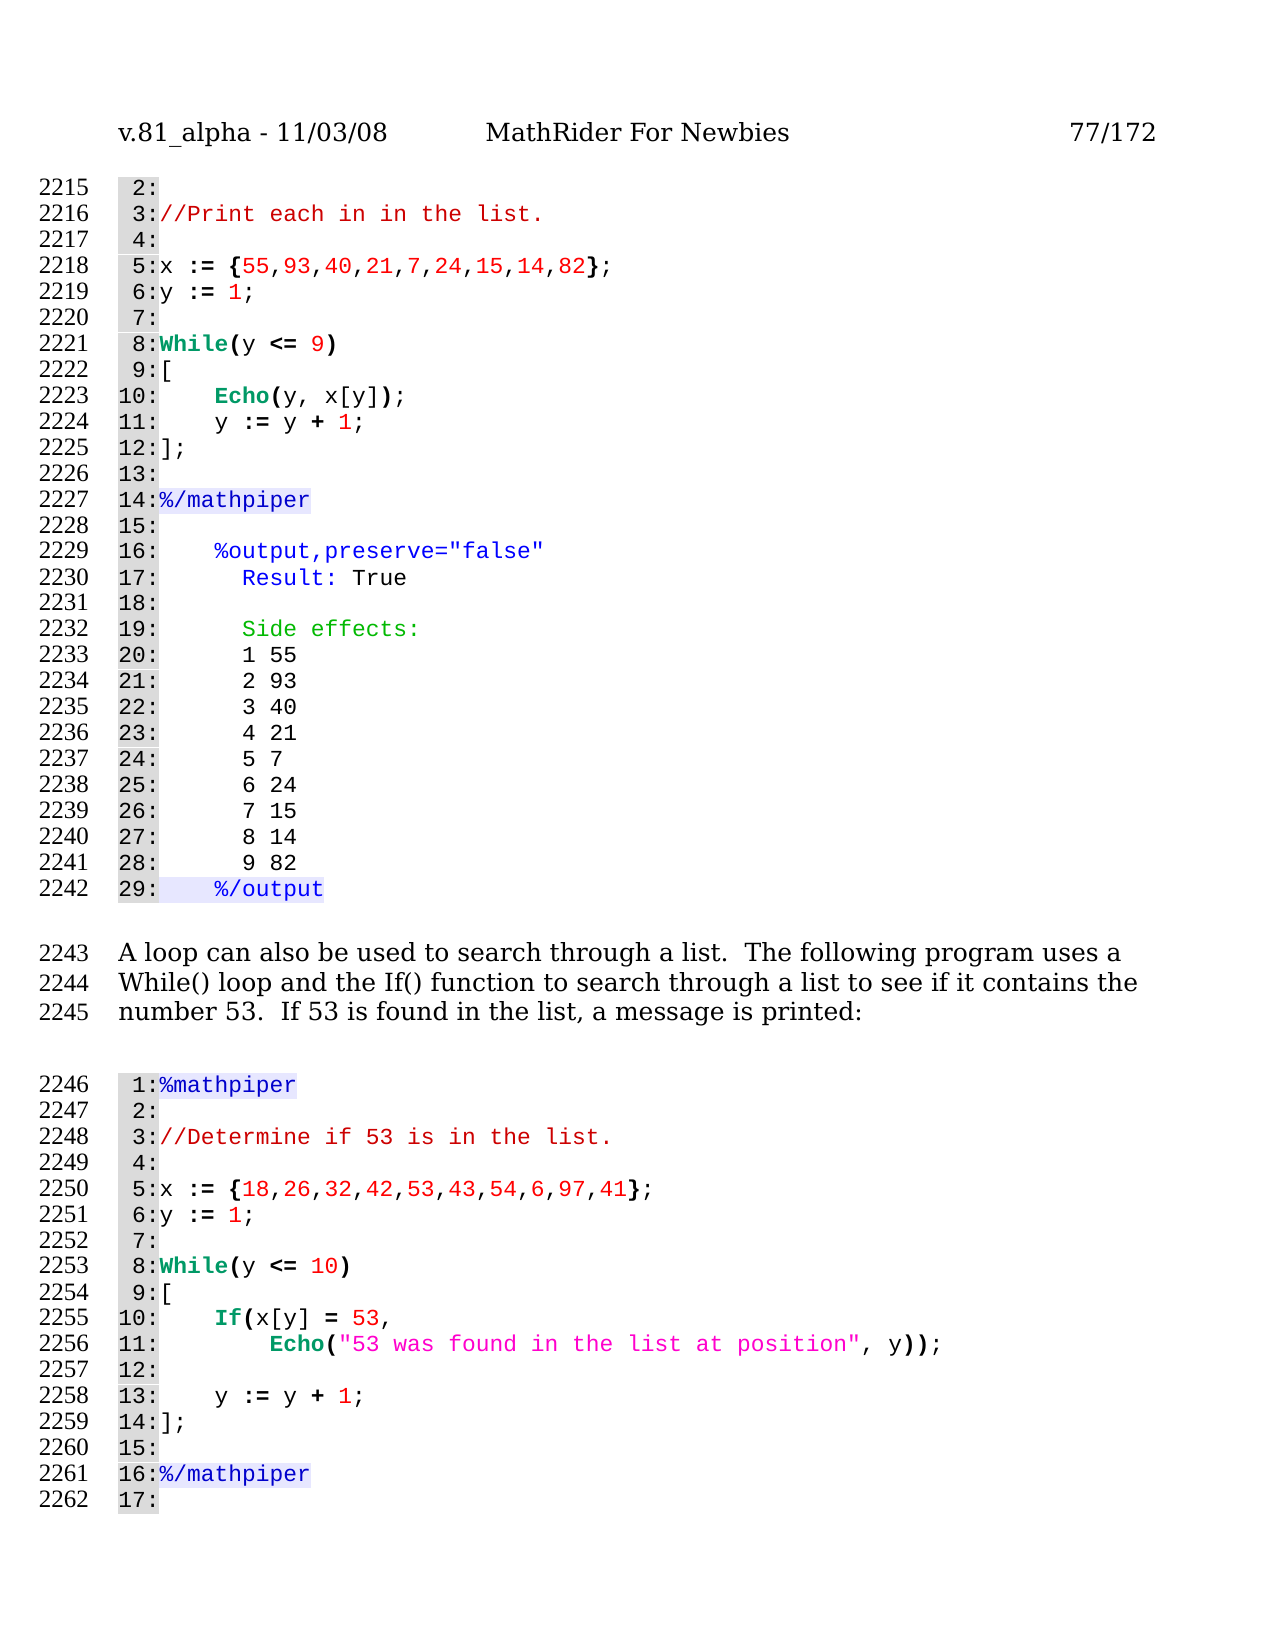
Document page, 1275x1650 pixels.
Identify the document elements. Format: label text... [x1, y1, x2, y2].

text 14:%/mathpiper [118, 488, 1157, 514]
text 13: y := y + 1; [118, 1384, 1157, 1411]
text 17: Result: True [118, 566, 1157, 592]
text 16:%/mathpiper [118, 1462, 1157, 1488]
text 8:While(y <= 9) [118, 332, 1157, 358]
text 2: [118, 1099, 1157, 1125]
text 2: [118, 177, 1157, 203]
text 6:y := 1; [118, 1203, 1157, 1229]
text 5:x := {55,93,40,21,7,24,15,14,82}; [118, 254, 1157, 281]
text 3://Print each in in the list. [118, 203, 1157, 229]
text A loop can also be used to search through a list. The following program uses a While() loop and the If() function to search through a list to see if it contains the number 53. If 53 is found in the list, a message is printed: [118, 938, 1157, 1026]
text 1:%mathpiper [118, 1073, 1157, 1099]
text 5:x := {18,26,32,42,53,43,54,6,97,41}; [118, 1177, 1157, 1203]
text 4: [118, 229, 1157, 254]
text 18: [118, 592, 1157, 618]
text 29: %/output [118, 877, 1157, 903]
text 16: %output,preserve="false" [118, 540, 1157, 566]
text 11: y := y + 1; [118, 410, 1157, 436]
text 19: Side effects: [118, 618, 1157, 644]
text 25: 6 24 [118, 773, 1157, 799]
text 11: Echo("53 was found in the list at position", y)); [118, 1333, 1157, 1359]
text 20: 1 55 [118, 644, 1157, 669]
text 21: 2 93 [118, 669, 1157, 696]
text 15: [118, 514, 1157, 540]
text 9:[ [118, 358, 1157, 384]
text 14:]; [118, 1411, 1157, 1436]
text 27: 8 14 [118, 825, 1157, 851]
text 10: If(x[y] = 53, [118, 1307, 1157, 1333]
text 10: Echo(y, x[y]); [118, 384, 1157, 410]
text 15: [118, 1436, 1157, 1462]
text 17: [118, 1488, 1157, 1514]
text 24: 5 7 [118, 747, 1157, 773]
text 12: [118, 1359, 1157, 1384]
text 13: [118, 462, 1157, 488]
text 22: 3 40 [118, 696, 1157, 721]
text 3://Determine if 53 is in the list. [118, 1125, 1157, 1151]
text 28: 9 82 [118, 851, 1157, 877]
text 26: 7 15 [118, 799, 1157, 825]
text 7: [118, 306, 1157, 332]
text 7: [118, 1229, 1157, 1255]
text 6:y := 1; [118, 281, 1157, 306]
text 9:[ [118, 1281, 1157, 1307]
text 8:While(y <= 10) [118, 1255, 1157, 1281]
text 23: 4 21 [118, 721, 1157, 747]
text 12:]; [118, 436, 1157, 462]
text 4: [118, 1151, 1157, 1177]
